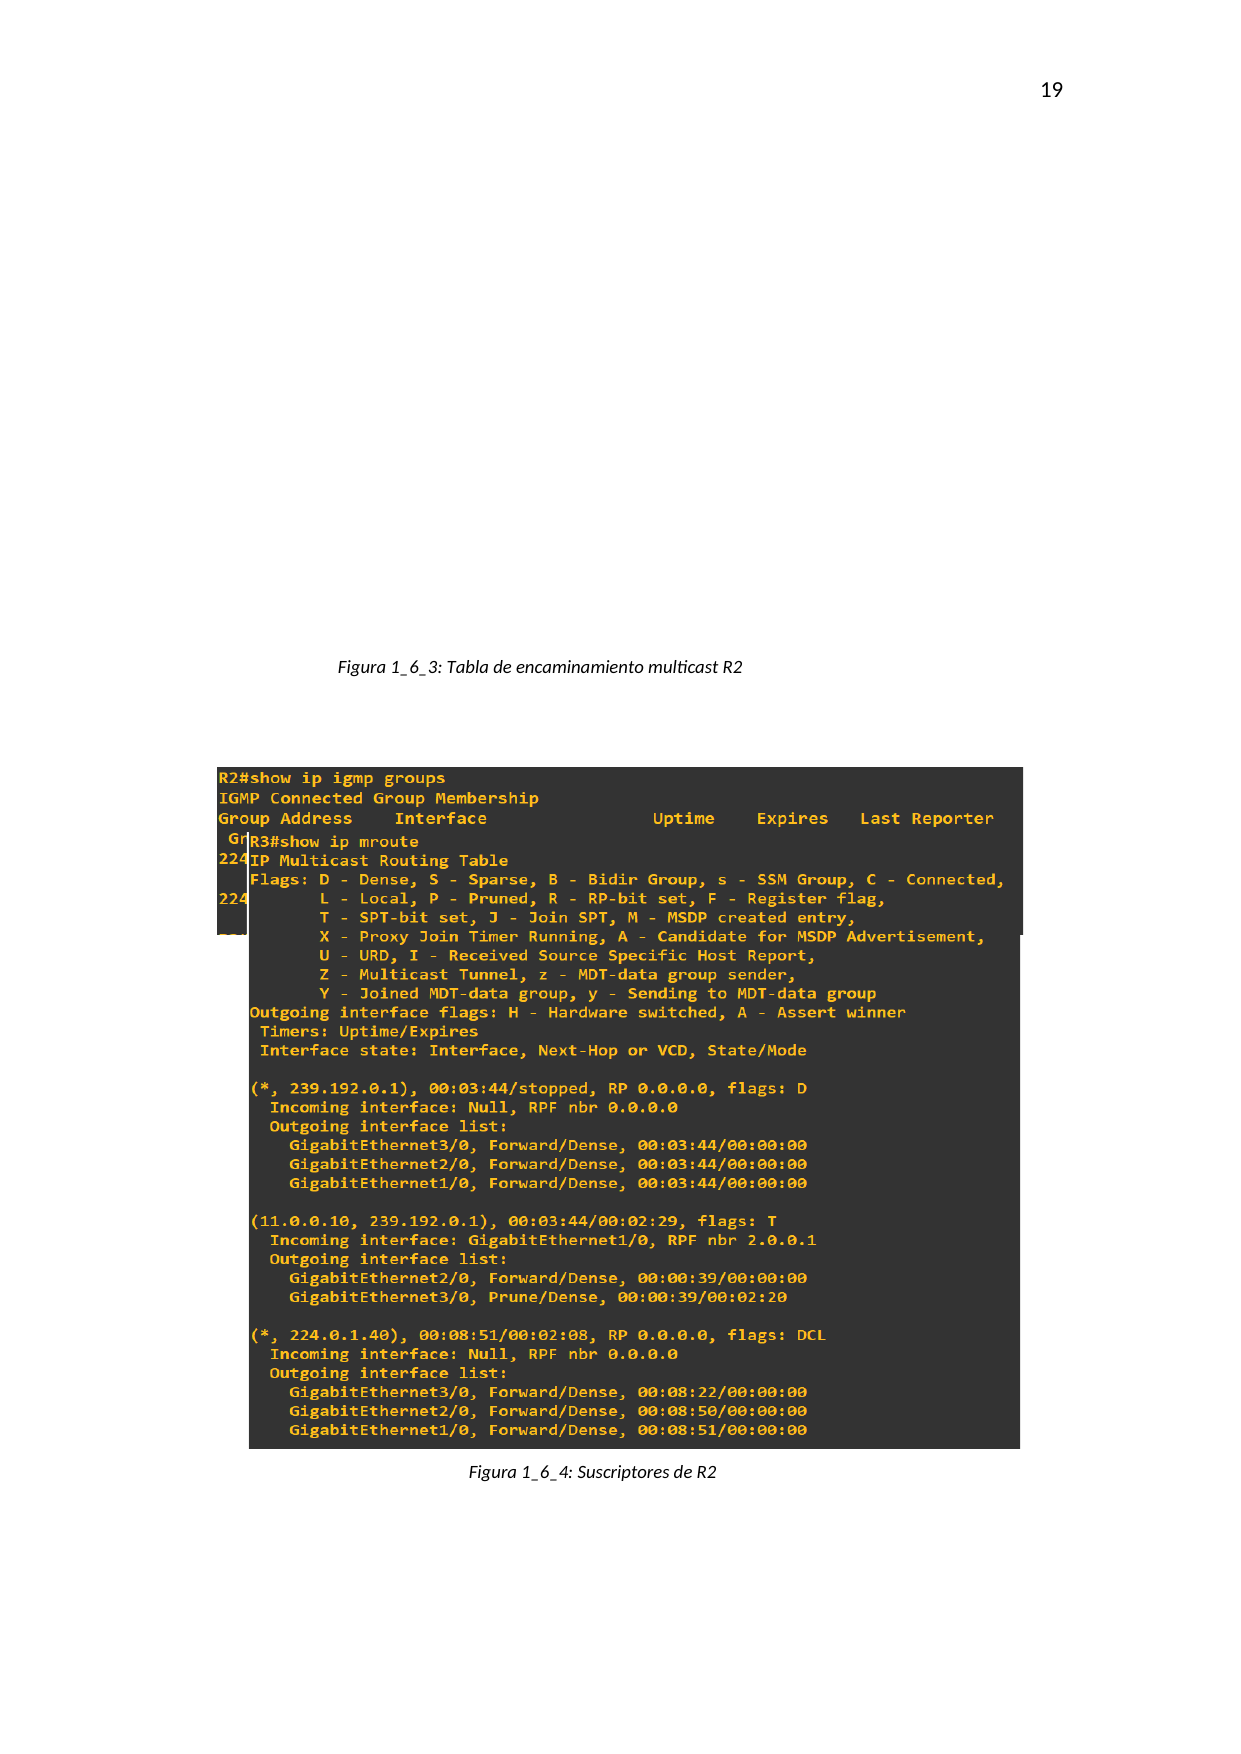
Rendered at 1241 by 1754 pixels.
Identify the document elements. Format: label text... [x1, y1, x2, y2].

text Figura 1_6_4: Suscriptores de R2 [251, 796, 1063, 1483]
text Figura 1_6_3: Tabla de encaminamiento multicast R2 [177, 655, 1063, 678]
